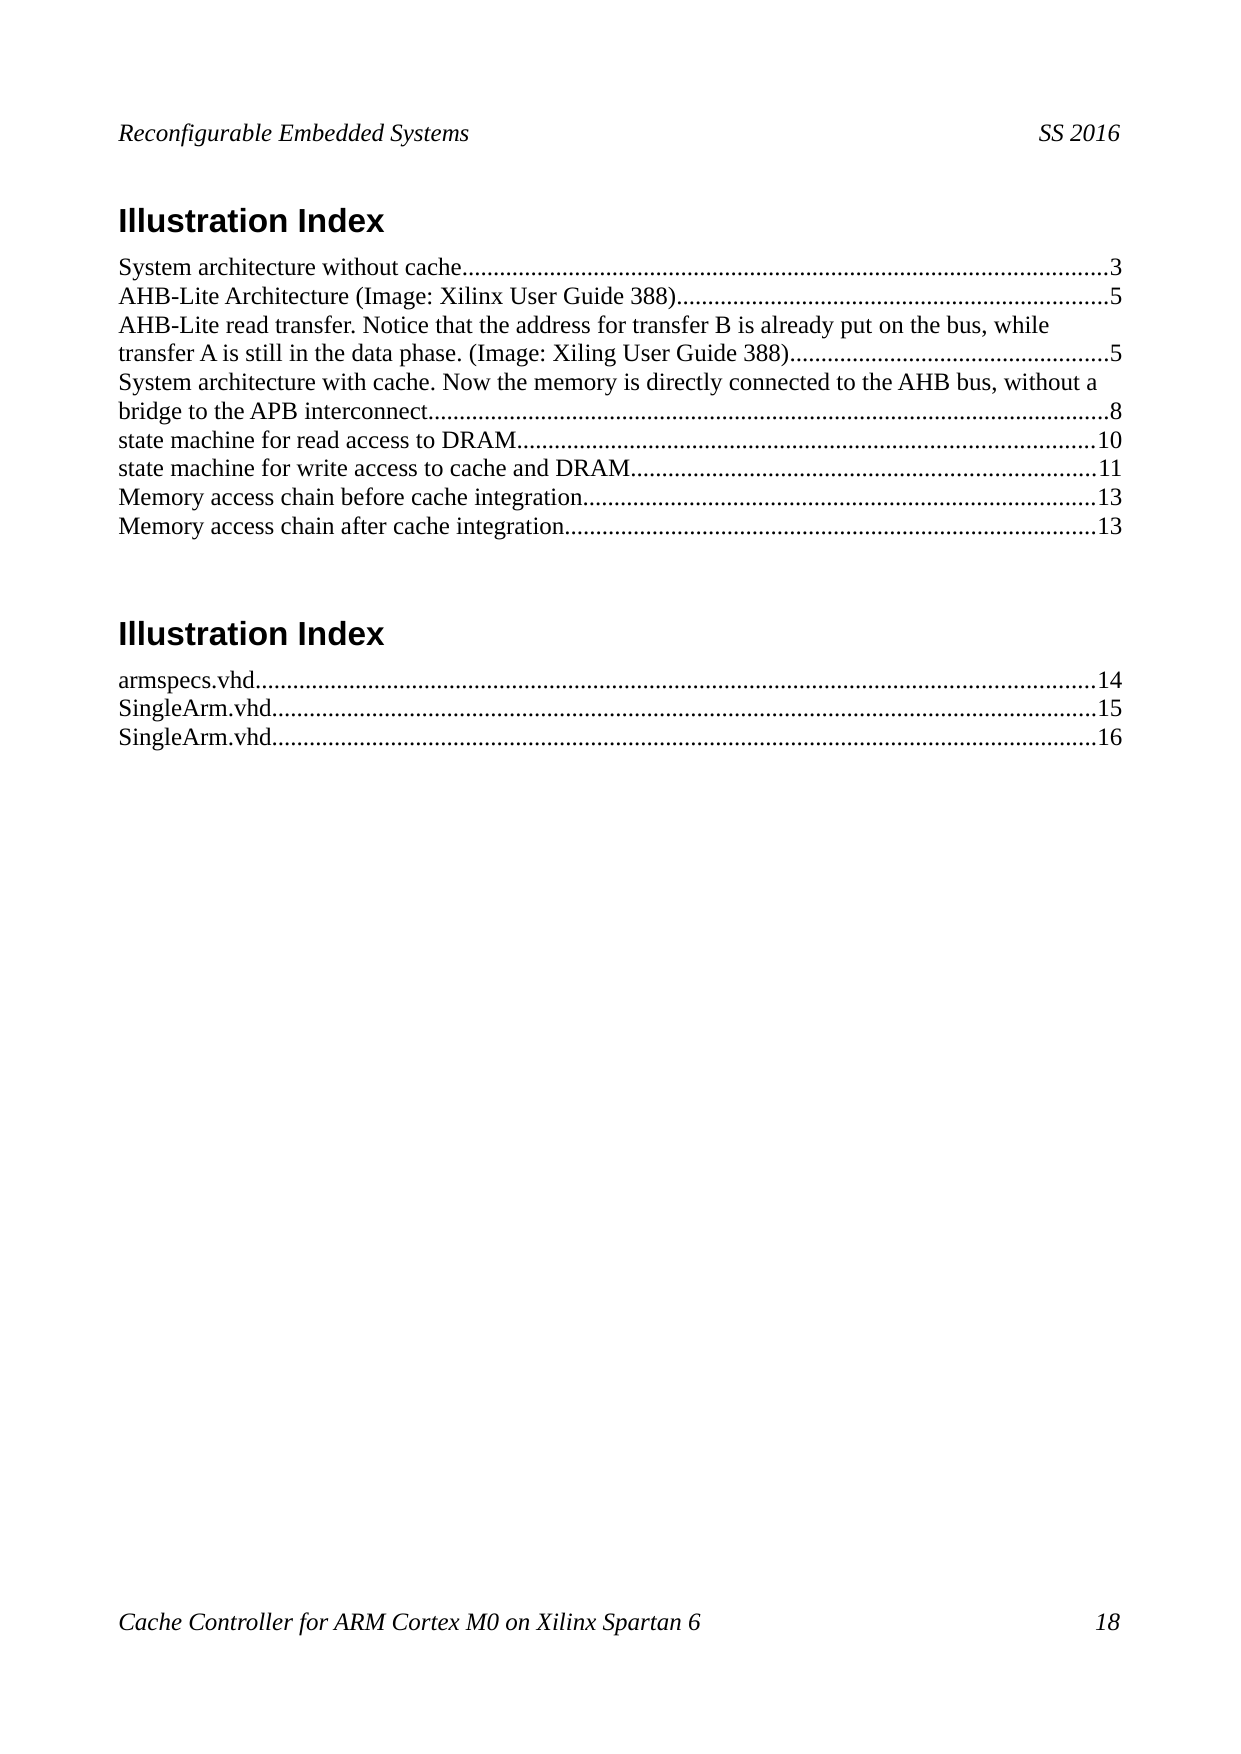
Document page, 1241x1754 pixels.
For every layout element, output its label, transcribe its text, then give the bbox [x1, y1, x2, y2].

text SingleArm.vhd 16 [118, 722, 1122, 751]
text armspecs.vhd 14 [118, 665, 1122, 693]
text state machine for read access to DRAM 10 [118, 425, 1122, 453]
text System architecture with cache. Now the memory is directly connected to the AHB bus, without a bridge to the APB interconnect. 8 [118, 367, 1122, 425]
text Memory access chain before cache integration 13 [118, 482, 1122, 511]
text AHB-Lite Architecture (Image: Xilinx User Guide 388) 5 [118, 281, 1122, 310]
text System architecture without cache 3 [118, 252, 1122, 281]
text SingleArm.vhd 15 [118, 693, 1122, 722]
text AHB-Lite read transfer. Notice that the address for transfer B is already put on the bus, while transfer A is still in the data phase. (Image: Xiling User Guide 388) 5 [118, 310, 1122, 367]
text state machine for write access to cache and DRAM 11 [118, 453, 1122, 482]
subtitle Illustration Index [118, 614, 1122, 652]
subtitle Illustration Index [118, 201, 1122, 240]
text Memory access chain after cache integration 13 [118, 511, 1122, 540]
